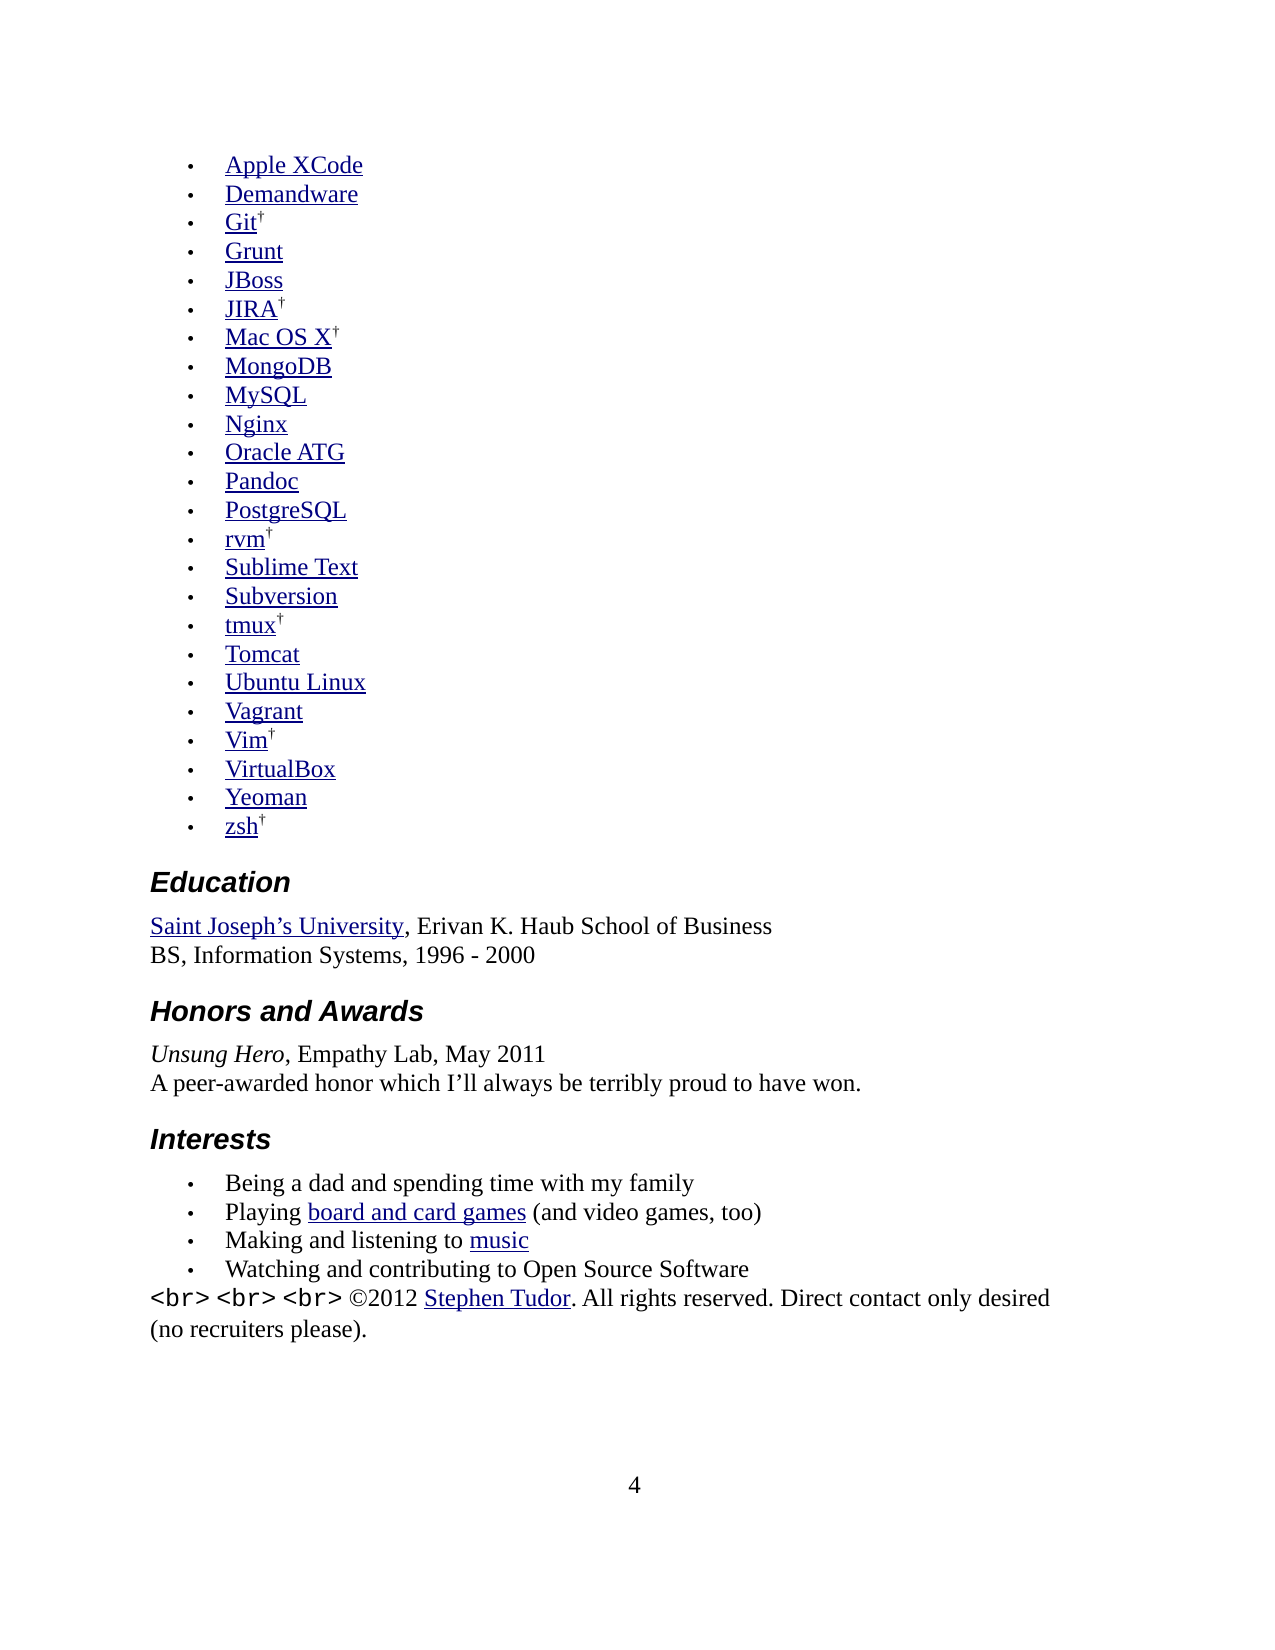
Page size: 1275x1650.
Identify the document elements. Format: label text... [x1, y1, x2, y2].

list MongoDB [187, 351, 1125, 380]
text <br> <br> <br> ©2012 Stephen Tudor. All rights reserved. Direct contact only desired (no recruiters please). [150, 1283, 1125, 1343]
list Yeoman [187, 782, 1125, 811]
list Tomcat [187, 639, 1125, 667]
list Playing board and card games (and video games, too) [187, 1197, 1125, 1226]
list zsh† [187, 811, 1125, 840]
list Demandware [187, 179, 1125, 207]
list Apple XCode [187, 150, 1125, 179]
text Saint Joseph’s University, Erivan K. Haub School of Business BS, Information Systems, 1996 - 2000 [150, 911, 1125, 968]
list Making and listening to music [187, 1226, 1125, 1254]
list JBoss [187, 265, 1125, 294]
list Vagrant [187, 696, 1125, 725]
list JIRA† [187, 294, 1125, 322]
list Watching and contributing to Open Source Software [187, 1254, 1125, 1283]
list MySQL [187, 380, 1125, 409]
subtitle Interests [150, 1122, 1125, 1156]
list Ubuntu Linux [187, 667, 1125, 696]
list Mac OS X† [187, 322, 1125, 351]
list PostgreSQL [187, 495, 1125, 524]
list Git† [187, 207, 1125, 236]
list Sublime Text [187, 552, 1125, 581]
list Vim† [187, 725, 1125, 754]
list Nginx [187, 409, 1125, 437]
list VirtualBox [187, 754, 1125, 782]
list tmux† [187, 610, 1125, 639]
list Being a dad and spending time with my family [187, 1168, 1125, 1197]
text Unsung Hero, Empathy Lab, May 2011 A peer-awarded honor which I’ll always be terribly proud to have won. [150, 1039, 1125, 1097]
subtitle Education [150, 865, 1125, 898]
list Subversion [187, 581, 1125, 610]
subtitle Honors and Awards [150, 993, 1125, 1027]
list Oracle ATG [187, 437, 1125, 466]
list rvm† [187, 524, 1125, 552]
list Pandoc [187, 466, 1125, 495]
list Grunt [187, 236, 1125, 265]
